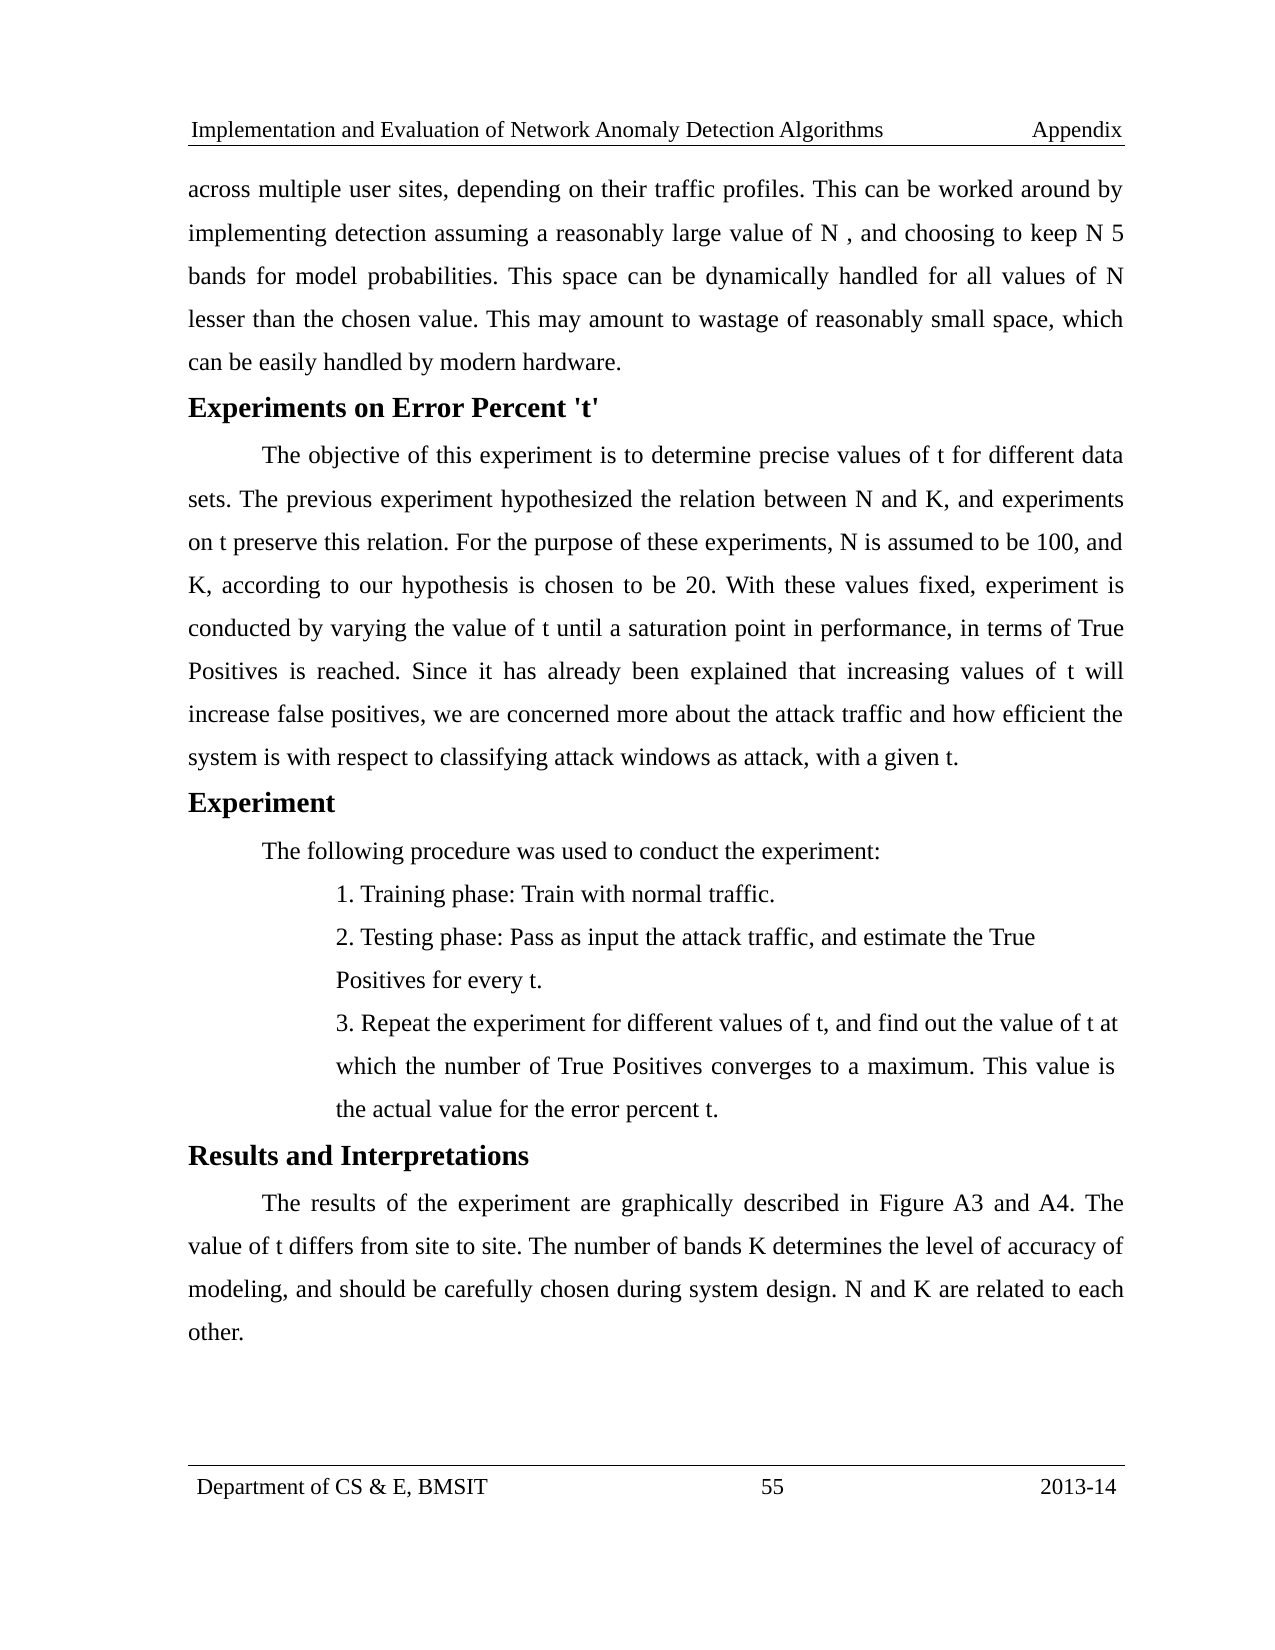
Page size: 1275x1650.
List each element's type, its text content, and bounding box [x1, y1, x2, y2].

text The results of the experiment are graphically described in Figure A3 and A4. The value of t differs from site to site. The number of bands K determines the level of accuracy of modeling, and should be carefully chosen during system design. N and K are related to each other. [188, 1188, 1125, 1346]
text across multiple user sites, depending on their traffic profiles. This can be worked around by implementing detection assuming a reasonably large value of N , and choosing to keep N 5 bands for model probabilities. This space can be dynamically handled for all values of N lesser than the chosen value. This may amount to wastage of reasonably small space, which can be easily handled by modern hardware. [188, 174, 1125, 376]
subtitle Experiments on Error Percent 't' [188, 390, 1125, 424]
subtitle Results and Interpretations [188, 1138, 1125, 1171]
text The objective of this experiment is to determine precise values of t for different data sets. The previous experiment hypothesized the relation between N and K, and experiments on t preserve this relation. For the purpose of these experiments, N is assumed to be 100, and K, according to our hypothesis is chosen to be 20. With these values fixed, experiment is conducted by varying the value of t until a saturation point in performance, in terms of True Positives is reached. Since it has already been explained that increasing values of t will increase false positives, we are concerned more about the attack traffic and how efficient the system is with respect to classifying attack windows as attack, with a given t. [188, 441, 1125, 771]
text 2. Testing phase: Pass as input the attack traffic, and estimate the True Positives for every t. [188, 922, 1125, 994]
text The following procedure was used to conduct the experiment: [188, 836, 1125, 864]
text 1. Training phase: Train with normal traffic. [188, 879, 1125, 908]
text 3. Repeat the experiment for different values of t, and find out the value of t at which the number of True Positives converges to a maximum. This value is the actual value for the error percent t. [188, 1008, 1125, 1123]
subtitle Experiment [188, 786, 1125, 819]
